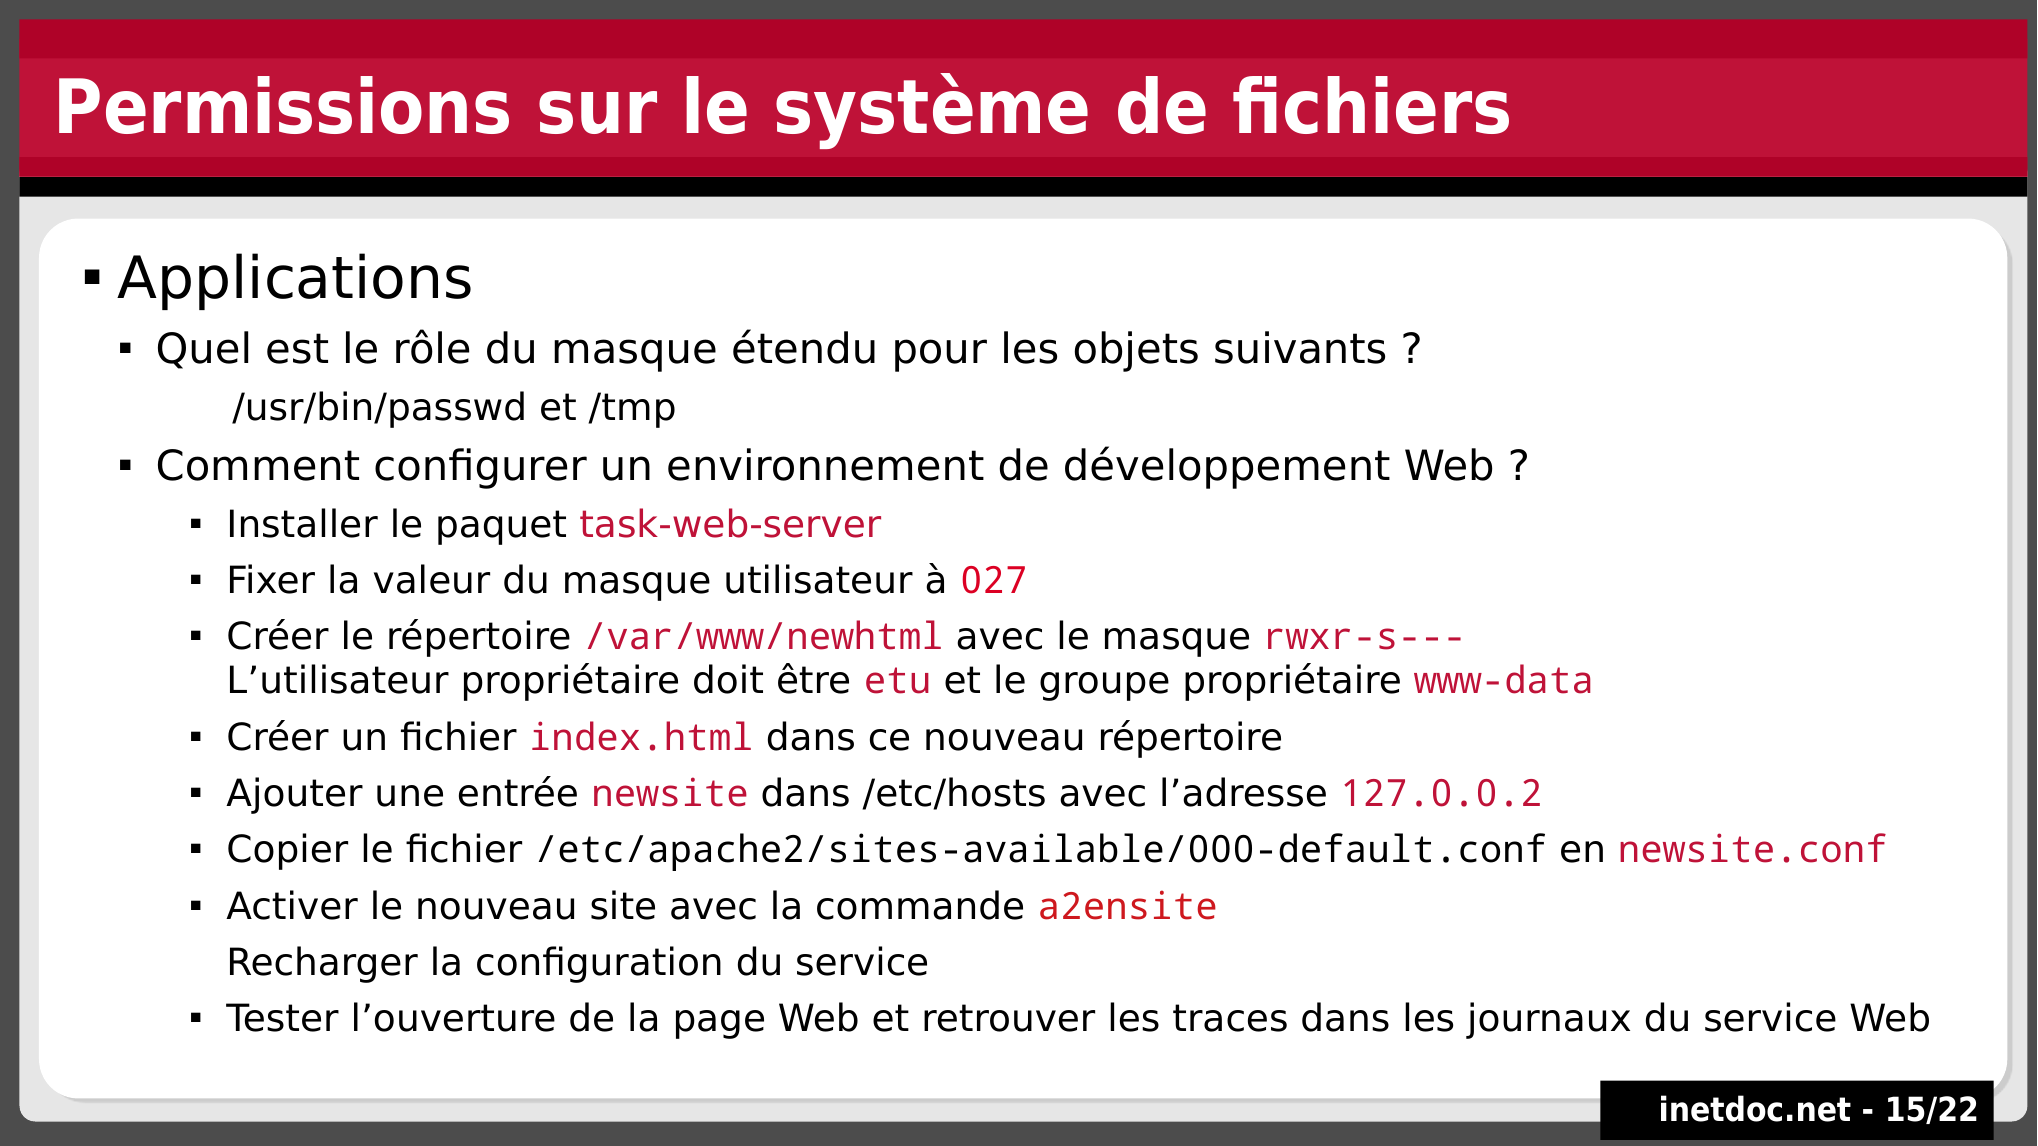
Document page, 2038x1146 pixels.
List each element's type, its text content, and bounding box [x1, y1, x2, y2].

text_box Permissions sur le système de fichiers [19, 59, 2028, 157]
text_box [19, 19, 2028, 59]
text_box Applications Quel est le rôle du masque étendu pour les objets suivants ? /usr/bin/passwd et /tmp Comment configurer un environnement de développement Web ? Installer le paquet task-web-server Fixer la valeur du masque utilisateur à 027 Créer le répertoire /var/www/newhtml avec le masque rwxr-s--- L’utilisateur propriétaire doit être etu et le groupe propriétaire www-data Créer un fichier index.html dans ce nouveau répertoire Ajouter une entrée newsite dans /etc/hosts avec l’adresse 127.0.0.2 Copier le fichier /etc/apache2/sites-available/000-default.conf en newsite.conf Activer le nouveau site avec la commande a2ensite Recharger la configuration du service Tester l’ouverture de la page Web et retrouver les traces dans les journaux du service Web [38, 218, 2008, 1099]
text_box inetdoc.net - <numéro>/22 [1600, 1080, 1994, 1140]
text_box [19, 157, 2028, 1122]
